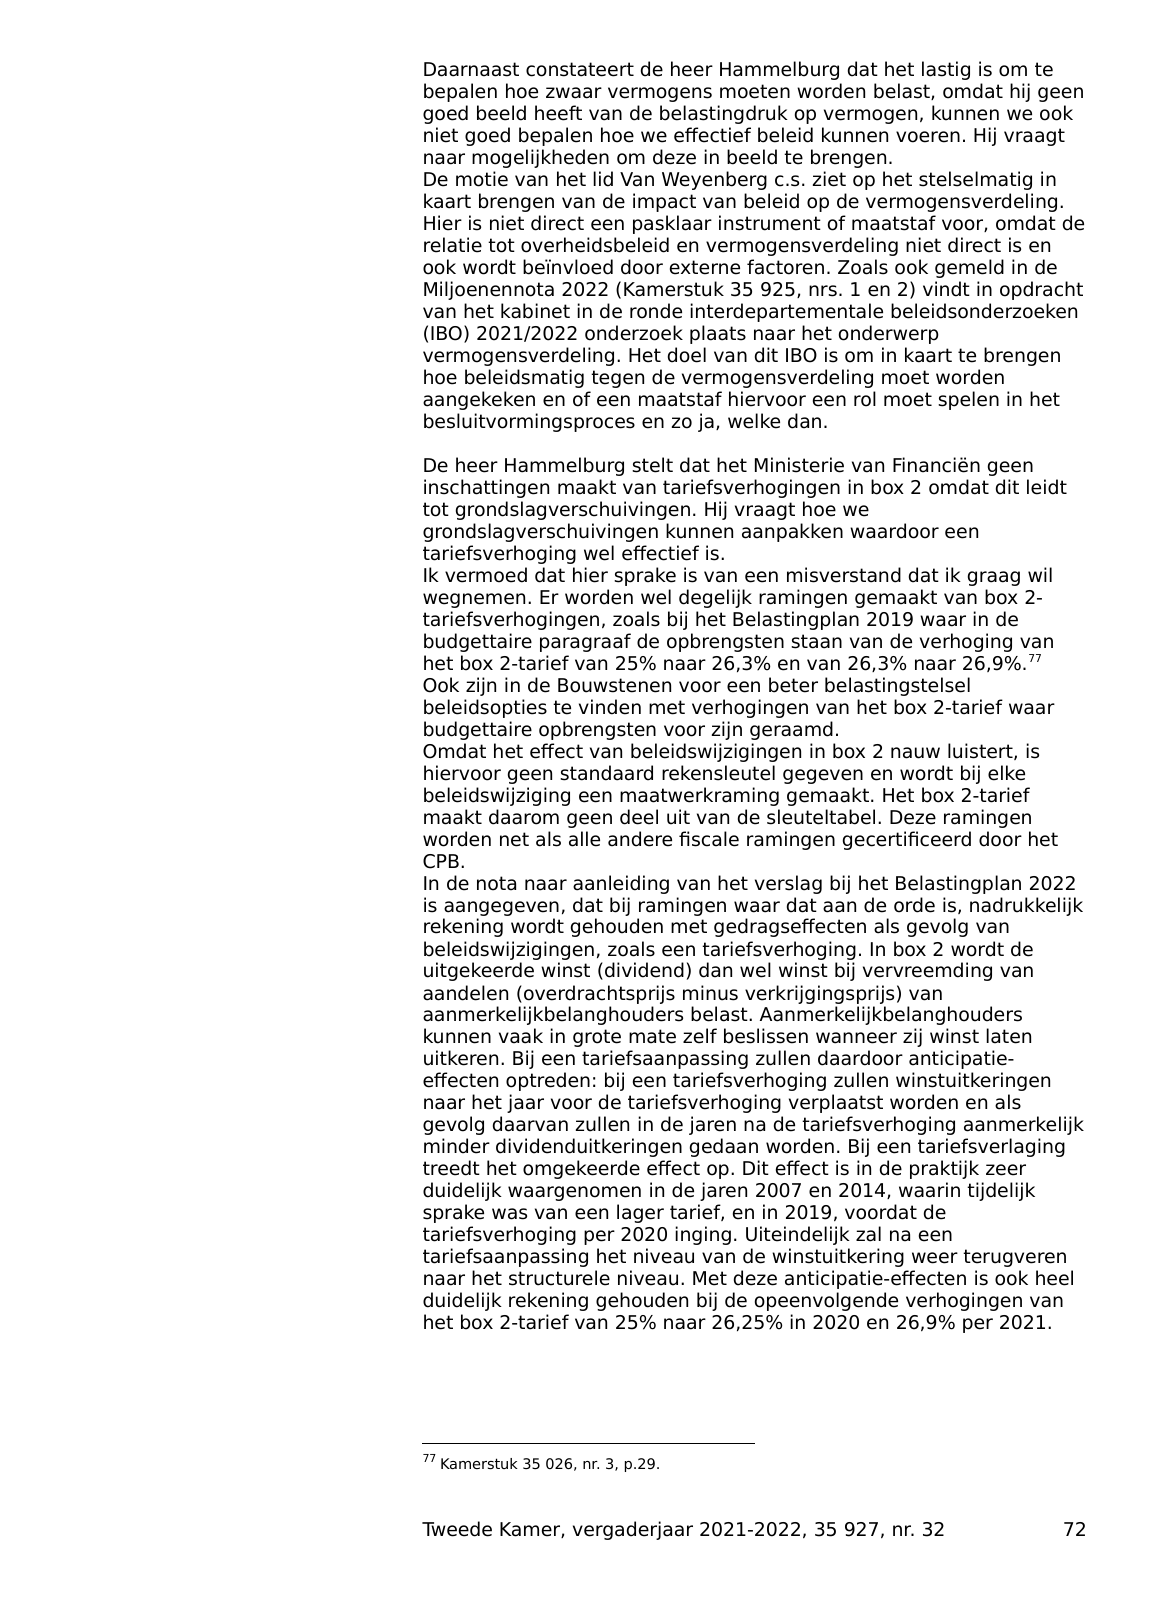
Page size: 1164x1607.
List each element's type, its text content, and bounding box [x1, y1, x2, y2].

text Kamerstuk 35 026, nr. 3, p.29. [422, 1452, 1087, 1474]
text Daarnaast constateert de heer Hammelburg dat het lastig is om te bepalen hoe zwaar vermogens moeten worden belast, omdat hij geen goed beeld heeft van de belastingdruk op vermogen, kunnen we ook niet goed bepalen hoe we effectief beleid kunnen voeren. Hij vraagt naar mogelijkheden om deze in beeld te brengen. [422, 59, 1087, 169]
text Ik vermoed dat hier sprake is van een misverstand dat ik graag wil wegnemen. Er worden wel degelijk ramingen gemaakt van box 2-tariefsverhogingen, zoals bij het Belastingplan 2019 waar in de budgettaire paragraaf de opbrengsten staan van de verhoging van het box 2-tarief van 25% naar 26,3% en van 26,3% naar 26,9%. Ook zijn in de Bouwstenen voor een beter belastingstelsel beleidsopties te vinden met verhogingen van het box 2-tarief waar budgettaire opbrengsten voor zijn geraamd. [422, 565, 1087, 741]
text De motie van het lid Van Weyenberg c.s. ziet op het stelselmatig in kaart brengen van de impact van beleid op de vermogensverdeling. Hier is niet direct een pasklaar instrument of maatstaf voor, omdat de relatie tot overheidsbeleid en vermogensverdeling niet direct is en ook wordt beïnvloed door externe factoren. Zoals ook gemeld in de Miljoenennota 2022 (Kamerstuk 35 925, nrs. 1 en 2) vindt in opdracht van het kabinet in de ronde interdepartementale beleidsonderzoeken (IBO) 2021/2022 onderzoek plaats naar het onderwerp vermogensverdeling. Het doel van dit IBO is om in kaart te brengen hoe beleidsmatig tegen de vermogensverdeling moet worden aangekeken en of een maatstaf hiervoor een rol moet spelen in het besluitvormingsproces en zo ja, welke dan. [422, 169, 1087, 433]
text In de nota naar aanleiding van het verslag bij het Belastingplan 2022 is aangegeven, dat bij ramingen waar dat aan de orde is, nadrukkelijk rekening wordt gehouden met gedragseffecten als gevolg van beleidswijzigingen, zoals een tariefsverhoging. In box 2 wordt de uitgekeerde winst (dividend) dan wel winst bij vervreemding van aandelen (overdrachtsprijs minus verkrijgingsprijs) van aanmerkelijkbelanghouders belast. Aanmerkelijkbelanghouders kunnen vaak in grote mate zelf beslissen wanneer zij winst laten uitkeren. Bij een tariefsaanpassing zullen daardoor anticipatie-effecten optreden: bij een tariefsverhoging zullen winstuitkeringen naar het jaar voor de tariefsverhoging verplaatst worden en als gevolg daarvan zullen in de jaren na de tariefsverhoging aanmerkelijk minder dividenduitkeringen gedaan worden. Bij een tariefsverlaging treedt het omgekeerde effect op. Dit effect is in de praktijk zeer duidelijk waargenomen in de jaren 2007 en 2014, waarin tijdelijk sprake was van een lager tarief, en in 2019, voordat de tariefsverhoging per 2020 inging. Uiteindelijk zal na een tariefsaanpassing het niveau van de winstuitkering weer terugveren naar het structurele niveau. Met deze anticipatie-effecten is ook heel duidelijk rekening gehouden bij de opeenvolgende verhogingen van het box 2-tarief van 25% naar 26,25% in 2020 en 26,9% per 2021. [422, 872, 1087, 1334]
text Omdat het effect van beleidswijzigingen in box 2 nauw luistert, is hiervoor geen standaard rekensleutel gegeven en wordt bij elke beleidswijziging een maatwerkraming gemaakt. Het box 2-tarief maakt daarom geen deel uit van de sleuteltabel. Deze ramingen worden net als alle andere fiscale ramingen gecertificeerd door het CPB. [422, 741, 1087, 872]
text De heer Hammelburg stelt dat het Ministerie van Financiën geen inschattingen maakt van tariefsverhogingen in box 2 omdat dit leidt tot grondslagverschuivingen. Hij vraagt hoe we grondslagverschuivingen kunnen aanpakken waardoor een tariefsverhoging wel effectief is. [422, 455, 1087, 565]
